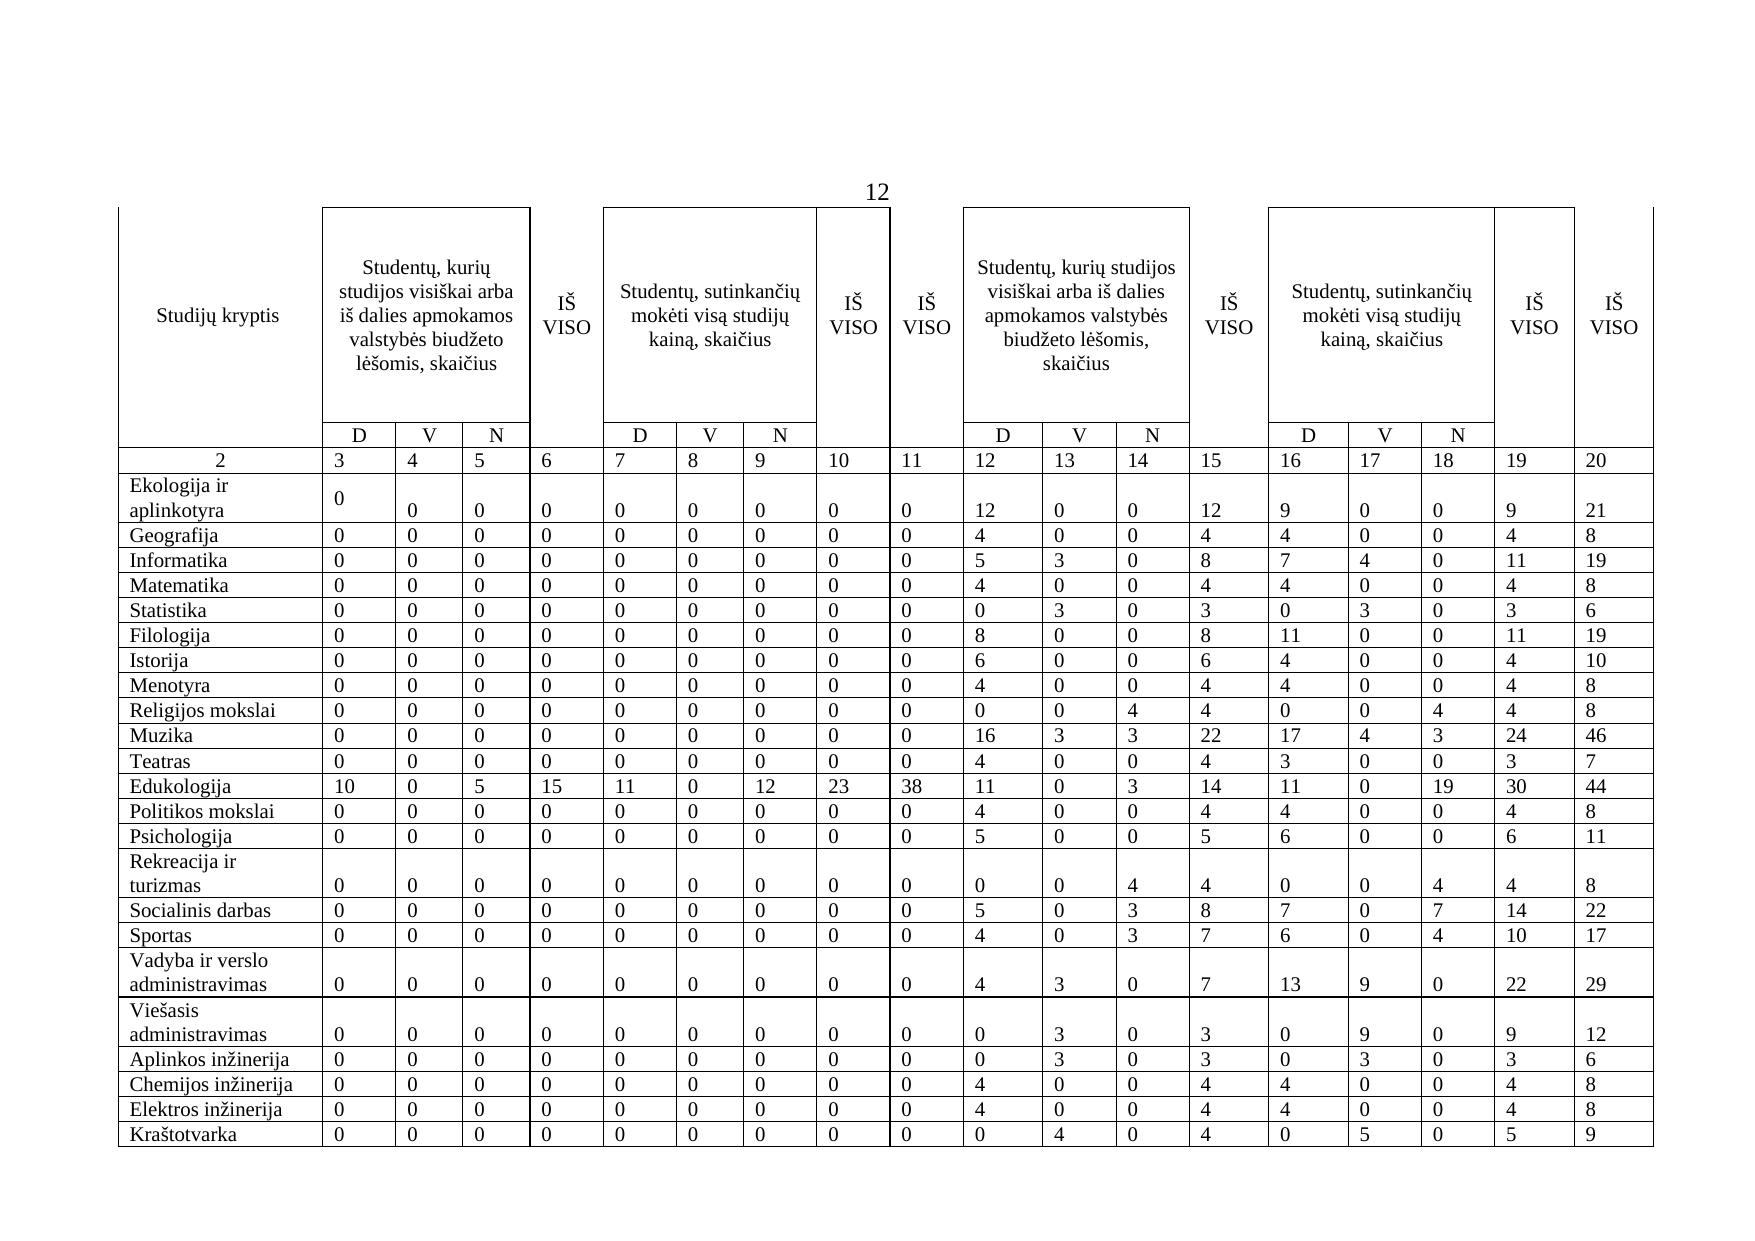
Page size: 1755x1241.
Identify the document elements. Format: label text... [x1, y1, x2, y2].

table_cell 0 [396, 598, 462, 622]
table_cell 0 [891, 698, 963, 722]
table_cell 4 [964, 948, 1042, 996]
table_cell 0 [1269, 598, 1348, 622]
table_cell 0 [396, 774, 462, 798]
table_cell 0 [891, 523, 963, 547]
table_cell 0 [1422, 474, 1494, 522]
table_cell [891, 422, 963, 447]
table_cell 0 [531, 698, 603, 722]
table_cell 0 [1043, 523, 1116, 547]
table_cell 8 [1190, 623, 1268, 647]
table_cell 3 [1043, 1047, 1116, 1071]
table_cell 6 [1575, 1047, 1653, 1071]
table_cell 0 [1043, 849, 1116, 897]
table_cell 0 [1117, 673, 1189, 697]
table_cell 4 [1043, 1122, 1116, 1146]
table_cell 0 [1269, 1122, 1348, 1146]
table_cell 0 [396, 749, 462, 773]
table_cell 3 [1190, 998, 1268, 1046]
table_cell 0 [891, 948, 963, 996]
table_cell 0 [396, 948, 462, 996]
table_cell 0 [817, 1097, 889, 1121]
table_cell Geografija [119, 523, 322, 547]
table_cell 6 [1575, 598, 1653, 622]
table_cell 3 [1269, 749, 1348, 773]
table_cell 11 [964, 774, 1042, 798]
table_cell 3 [1043, 598, 1116, 622]
table_cell 4 [964, 523, 1042, 547]
table_cell 0 [1269, 998, 1348, 1046]
table_cell 0 [891, 898, 963, 922]
table_cell 0 [323, 523, 395, 547]
table_cell 0 [1349, 799, 1421, 823]
table_cell 4 [1269, 1072, 1348, 1096]
table_cell 10 [1495, 923, 1574, 947]
table_cell 4 [1190, 673, 1268, 697]
table_cell 4 [964, 673, 1042, 697]
table_cell 0 [677, 598, 743, 622]
table_cell 0 [323, 724, 395, 747]
table_cell Politikos mokslai [119, 799, 322, 823]
table_cell 4 [1422, 698, 1494, 722]
table_cell 0 [463, 1122, 529, 1146]
table_cell 30 [1495, 774, 1574, 798]
table_cell 0 [1269, 1047, 1348, 1071]
table_cell 0 [463, 474, 529, 522]
table_cell V [396, 423, 462, 447]
table_cell 6 [964, 648, 1042, 672]
table_cell 0 [604, 573, 676, 597]
table_cell 6 [1495, 824, 1574, 848]
table_cell 0 [817, 923, 889, 947]
table_cell 12 [1190, 474, 1268, 522]
table_cell 0 [1422, 1097, 1494, 1121]
table_cell Menotyra [119, 673, 322, 697]
table_cell 3 [1043, 548, 1116, 572]
table_cell 0 [1043, 898, 1116, 922]
table_cell 0 [1422, 648, 1494, 672]
table_cell 0 [1349, 774, 1421, 798]
table_cell 0 [1422, 598, 1494, 622]
table_cell 0 [604, 523, 676, 547]
table_cell 0 [323, 1072, 395, 1096]
table_cell 0 [1043, 623, 1116, 647]
table_cell 4 [1269, 673, 1348, 697]
table_cell Religijos mokslai [119, 698, 322, 722]
table_cell V [677, 423, 743, 447]
table_cell 5 [964, 824, 1042, 848]
table_cell 4 [1349, 724, 1421, 747]
table_cell 9 [1349, 998, 1421, 1046]
table_cell Informatika [119, 548, 322, 572]
table_cell [531, 422, 603, 447]
table_cell 9 [744, 448, 816, 472]
table_cell 3 [1495, 598, 1574, 622]
table_cell 4 [964, 573, 1042, 597]
table_cell 3 [1117, 724, 1189, 747]
table_cell 3 [1117, 923, 1189, 947]
table_cell 0 [463, 998, 529, 1046]
table_cell 0 [396, 698, 462, 722]
table_cell 3 [1043, 998, 1116, 1046]
table_cell 0 [891, 598, 963, 622]
table_cell 0 [1349, 898, 1421, 922]
table_cell 8 [1575, 673, 1653, 697]
table_cell 4 [964, 923, 1042, 947]
table_cell 0 [531, 724, 603, 747]
table_cell 23 [817, 774, 889, 798]
table_cell 0 [891, 648, 963, 672]
table_cell 0 [531, 749, 603, 773]
table_cell 19 [1575, 548, 1653, 572]
table_cell 15 [531, 774, 603, 798]
table_cell 0 [817, 849, 889, 897]
table_cell 0 [396, 648, 462, 672]
table_cell 0 [1422, 749, 1494, 773]
table_cell Ekologija ir aplinkotyra [119, 474, 322, 522]
table_cell 0 [604, 648, 676, 672]
table_cell 14 [1190, 774, 1268, 798]
table_cell 0 [677, 898, 743, 922]
table_cell 0 [1117, 799, 1189, 823]
table_cell 0 [531, 799, 603, 823]
table_cell Sportas [119, 923, 322, 947]
table_cell 0 [891, 548, 963, 572]
table_cell 0 [744, 824, 816, 848]
table_cell 0 [463, 849, 529, 897]
table_cell 0 [1422, 673, 1494, 697]
table_cell 0 [531, 1097, 603, 1121]
table_cell 0 [1422, 548, 1494, 572]
table_cell 0 [1043, 698, 1116, 722]
table_cell D [964, 423, 1042, 447]
table_cell 3 [1495, 749, 1574, 773]
table_cell 0 [817, 1122, 889, 1146]
table_cell 2 [119, 448, 322, 472]
table_cell 7 [604, 448, 676, 472]
table_cell 0 [677, 799, 743, 823]
table_cell 4 [1117, 698, 1189, 722]
table_cell 3 [1043, 948, 1116, 996]
table_cell 0 [1269, 698, 1348, 722]
table_cell 0 [744, 898, 816, 922]
table_cell D [604, 423, 676, 447]
table_cell 0 [677, 623, 743, 647]
table_cell 7 [1269, 898, 1348, 922]
table_cell 0 [604, 1047, 676, 1071]
table_cell 0 [323, 623, 395, 647]
table_cell 3 [1349, 598, 1421, 622]
table_cell 21 [1575, 474, 1653, 522]
table_cell 4 [1495, 673, 1574, 697]
table_cell 3 [1495, 1047, 1574, 1071]
table_cell 0 [1043, 1072, 1116, 1096]
table_cell 0 [744, 648, 816, 672]
table_cell 0 [744, 724, 816, 747]
table_cell 0 [744, 1047, 816, 1071]
table_cell 0 [891, 1047, 963, 1071]
table_cell Socialinis darbas [119, 898, 322, 922]
table_cell 4 [1269, 648, 1348, 672]
table_cell 9 [1495, 474, 1574, 522]
table_cell 0 [891, 749, 963, 773]
table_cell Studentų, sutinkančių mokėti visą studijų kainą, skaičius [1269, 208, 1494, 422]
table_cell Istorija [119, 648, 322, 672]
table_cell 0 [604, 1072, 676, 1096]
table_cell 0 [604, 673, 676, 697]
table_cell Edukologija [119, 774, 322, 798]
table_cell 4 [1190, 1097, 1268, 1121]
table_cell [1575, 422, 1653, 447]
table_cell 6 [1269, 923, 1348, 947]
table_cell IŠ VISO [891, 207, 963, 422]
table_cell V [1043, 423, 1116, 447]
table_cell 0 [744, 673, 816, 697]
table_cell 0 [531, 474, 603, 522]
table_cell 6 [531, 448, 603, 472]
table_cell 0 [677, 474, 743, 522]
table_cell 0 [396, 474, 462, 522]
table_cell 0 [1422, 824, 1494, 848]
table_cell D [323, 423, 395, 447]
table_cell 0 [323, 948, 395, 996]
table_cell 16 [964, 724, 1042, 747]
table_cell 0 [531, 998, 603, 1046]
table_cell 0 [463, 673, 529, 697]
table_cell 4 [1495, 1097, 1574, 1121]
table_cell 12 [1575, 998, 1653, 1046]
table_cell 0 [1269, 849, 1348, 897]
table_cell N [744, 423, 816, 447]
table_cell 0 [744, 923, 816, 947]
table_cell 0 [396, 898, 462, 922]
table_cell 10 [323, 774, 395, 798]
table_cell 4 [1190, 698, 1268, 722]
table_cell 0 [531, 648, 603, 672]
table_cell IŠ VISO [1495, 208, 1574, 422]
table_cell 11 [1495, 548, 1574, 572]
table_cell 0 [396, 799, 462, 823]
table_cell 0 [531, 1047, 603, 1071]
table_cell 4 [1495, 698, 1574, 722]
table_cell 0 [604, 698, 676, 722]
table_cell 14 [1117, 448, 1189, 472]
table_cell 0 [891, 849, 963, 897]
table_cell 0 [1422, 1072, 1494, 1096]
table_cell 0 [396, 724, 462, 747]
table_cell 0 [964, 1047, 1042, 1071]
table_cell 3 [1190, 598, 1268, 622]
table_cell 0 [744, 749, 816, 773]
table_cell 0 [463, 648, 529, 672]
table_cell Rekreacija ir turizmas [119, 849, 322, 897]
table_cell N [463, 423, 529, 447]
table_cell 0 [1349, 523, 1421, 547]
table_cell 0 [1349, 1072, 1421, 1096]
table_cell [119, 422, 322, 447]
table_cell 0 [323, 799, 395, 823]
table_cell 13 [1269, 948, 1348, 996]
table_cell 0 [1043, 648, 1116, 672]
table_cell 0 [1117, 623, 1189, 647]
table_cell 3 [1117, 774, 1189, 798]
table_cell 8 [1575, 799, 1653, 823]
table_cell 0 [677, 923, 743, 947]
table_cell Statistika [119, 598, 322, 622]
table_cell 0 [463, 548, 529, 572]
table_cell Studentų, kurių studijos visiškai arba iš dalies apmokamos valstybės biudžeto lėšomis, skaičius [964, 208, 1189, 422]
table_cell 0 [1422, 1047, 1494, 1071]
table_cell Chemijos inžinerija [119, 1072, 322, 1096]
table_cell 16 [1269, 448, 1348, 472]
table_cell 0 [1117, 824, 1189, 848]
table_cell 3 [323, 448, 395, 472]
table_cell 4 [1495, 799, 1574, 823]
table_cell 14 [1495, 898, 1574, 922]
table_cell 0 [891, 474, 963, 522]
table_cell 0 [463, 698, 529, 722]
table_cell 0 [1043, 673, 1116, 697]
table_cell 4 [1495, 849, 1574, 897]
table_cell 0 [817, 573, 889, 597]
table_cell 0 [744, 598, 816, 622]
table_cell 0 [323, 573, 395, 597]
table_cell 0 [1043, 474, 1116, 522]
table_cell 0 [964, 998, 1042, 1046]
table_cell 0 [964, 849, 1042, 897]
table_cell 0 [1043, 1097, 1116, 1121]
table_cell 0 [1117, 573, 1189, 597]
table_cell 8 [964, 623, 1042, 647]
table_cell 0 [396, 824, 462, 848]
table_cell 0 [463, 898, 529, 922]
table_cell 0 [817, 623, 889, 647]
table_cell 18 [1422, 448, 1494, 472]
table_cell 0 [677, 1122, 743, 1146]
table_cell D [1269, 423, 1348, 447]
table_cell 0 [744, 849, 816, 897]
table_cell 4 [1190, 749, 1268, 773]
table_cell 0 [463, 724, 529, 747]
table_cell 0 [817, 548, 889, 572]
table_cell 19 [1422, 774, 1494, 798]
table_cell 0 [744, 1097, 816, 1121]
table_cell 4 [1422, 923, 1494, 947]
table_cell 0 [744, 548, 816, 572]
table_cell 0 [677, 998, 743, 1046]
table_cell 0 [1349, 824, 1421, 848]
table_cell 0 [323, 598, 395, 622]
table_cell 4 [1190, 573, 1268, 597]
table_cell 0 [744, 1072, 816, 1096]
table_cell 4 [1495, 523, 1574, 547]
table_cell 0 [1117, 1122, 1189, 1146]
table_cell IŠ VISO [531, 207, 603, 422]
table_cell 0 [463, 623, 529, 647]
table_cell N [1117, 423, 1189, 447]
table_cell 0 [1349, 749, 1421, 773]
table_cell 4 [1269, 523, 1348, 547]
table_cell 0 [744, 523, 816, 547]
table_cell 12 [964, 474, 1042, 522]
table_cell 0 [677, 749, 743, 773]
table_cell IŠ VISO [1190, 207, 1268, 422]
table_cell 22 [1575, 898, 1653, 922]
table_cell 0 [964, 698, 1042, 722]
table_cell 0 [396, 623, 462, 647]
table_cell 17 [1349, 448, 1421, 472]
table_cell 17 [1575, 923, 1653, 947]
table_cell 0 [396, 573, 462, 597]
table_cell 0 [817, 749, 889, 773]
table_cell 0 [396, 849, 462, 897]
table_cell 0 [323, 749, 395, 773]
table_cell 0 [531, 948, 603, 996]
table_cell 0 [817, 898, 889, 922]
table_cell 0 [1043, 749, 1116, 773]
table_cell 0 [677, 724, 743, 747]
table_cell 0 [817, 673, 889, 697]
table_cell 0 [323, 898, 395, 922]
table_cell 5 [1349, 1122, 1421, 1146]
table_cell 0 [891, 1097, 963, 1121]
table_cell 13 [1043, 448, 1116, 472]
table_cell 11 [1575, 824, 1653, 848]
table_cell 0 [396, 1047, 462, 1071]
table_cell 8 [677, 448, 743, 472]
table_cell 0 [1117, 523, 1189, 547]
table_cell 0 [1422, 1122, 1494, 1146]
table_cell 0 [1349, 648, 1421, 672]
table_cell 0 [1043, 923, 1116, 947]
table_cell 44 [1575, 774, 1653, 798]
table_cell 11 [1495, 623, 1574, 647]
table_cell 11 [604, 774, 676, 798]
table_cell 0 [891, 998, 963, 1046]
table_cell 0 [463, 598, 529, 622]
table_cell 5 [463, 448, 529, 472]
table_cell 8 [1575, 1072, 1653, 1096]
table_cell 4 [964, 1072, 1042, 1096]
table_cell 0 [463, 824, 529, 848]
table_cell 0 [396, 1122, 462, 1146]
table_cell 0 [1117, 648, 1189, 672]
table_cell 8 [1190, 898, 1268, 922]
table_cell 4 [1269, 573, 1348, 597]
table_cell 0 [396, 523, 462, 547]
table_cell 0 [817, 598, 889, 622]
table_cell [1495, 422, 1574, 447]
table_cell 3 [1117, 898, 1189, 922]
table_cell Psichologija [119, 824, 322, 848]
table_cell 5 [463, 774, 529, 798]
table_cell 9 [1575, 1122, 1653, 1146]
table_cell 9 [1349, 948, 1421, 996]
table_cell 9 [1495, 998, 1574, 1046]
table_cell 0 [817, 648, 889, 672]
table_cell 0 [463, 523, 529, 547]
table_cell 22 [1190, 724, 1268, 747]
table_cell IŠ VISO [817, 208, 889, 422]
table_cell 0 [1349, 849, 1421, 897]
table_cell 0 [604, 799, 676, 823]
table_cell 0 [1349, 1097, 1421, 1121]
table_cell 0 [604, 923, 676, 947]
table_cell 0 [1117, 474, 1189, 522]
table_cell 0 [1422, 998, 1494, 1046]
table_cell 9 [1269, 474, 1348, 522]
table_cell 0 [677, 1072, 743, 1096]
table_cell 0 [891, 623, 963, 647]
table_cell Kraštotvarka [119, 1122, 322, 1146]
table_cell 4 [1190, 799, 1268, 823]
table_cell 0 [1117, 598, 1189, 622]
table_cell Studijų kryptis [119, 207, 322, 422]
table_cell 0 [1349, 623, 1421, 647]
table_cell Elektros inžinerija [119, 1097, 322, 1121]
table_cell 19 [1495, 448, 1574, 472]
table_cell 0 [891, 923, 963, 947]
table_cell 0 [891, 824, 963, 848]
table_cell N [1422, 423, 1494, 447]
table_cell 0 [1422, 799, 1494, 823]
table_cell 0 [891, 799, 963, 823]
table_cell 10 [817, 448, 889, 472]
table_cell 0 [744, 799, 816, 823]
table_cell 10 [1575, 648, 1653, 672]
table_cell 8 [1575, 698, 1653, 722]
table_cell 8 [1190, 548, 1268, 572]
table_cell 4 [1422, 849, 1494, 897]
table_cell 15 [1190, 448, 1268, 472]
table_cell 0 [1422, 573, 1494, 597]
table_cell 0 [744, 998, 816, 1046]
table_cell 0 [396, 548, 462, 572]
table_cell 0 [677, 1047, 743, 1071]
table_cell Filologija [119, 623, 322, 647]
table_cell Studentų, sutinkančių mokėti visą studijų kainą, skaičius [604, 208, 816, 422]
table_cell 0 [396, 673, 462, 697]
table_cell 0 [323, 998, 395, 1046]
table_cell 11 [891, 448, 963, 472]
table_cell 0 [604, 623, 676, 647]
table_cell 0 [531, 1072, 603, 1096]
table_cell 4 [1495, 573, 1574, 597]
table_cell 0 [1422, 623, 1494, 647]
table_cell [1190, 422, 1268, 447]
table_cell 0 [604, 948, 676, 996]
table_cell 7 [1190, 923, 1268, 947]
table_cell 0 [604, 1097, 676, 1121]
table_cell 0 [396, 923, 462, 947]
table_cell 0 [323, 824, 395, 848]
table_cell 0 [817, 1047, 889, 1071]
table_cell 0 [1349, 573, 1421, 597]
table_cell 0 [604, 548, 676, 572]
table_cell 0 [817, 1072, 889, 1096]
table_cell 0 [604, 849, 676, 897]
table_cell 0 [463, 1047, 529, 1071]
table_cell 7 [1190, 948, 1268, 996]
table_cell 0 [463, 948, 529, 996]
table_cell 0 [396, 998, 462, 1046]
table_cell 0 [604, 998, 676, 1046]
table_cell 0 [1117, 948, 1189, 996]
table_cell 3 [1043, 724, 1116, 747]
table_cell 0 [463, 573, 529, 597]
table_cell 0 [1043, 573, 1116, 597]
table_cell 0 [677, 1097, 743, 1121]
table_cell 0 [1117, 998, 1189, 1046]
table_cell 0 [323, 673, 395, 697]
table_cell 4 [1495, 1072, 1574, 1096]
table_cell 0 [323, 648, 395, 672]
table_cell 6 [1190, 648, 1268, 672]
table_cell 4 [1349, 548, 1421, 572]
table_cell 3 [1349, 1047, 1421, 1071]
table_cell 3 [1190, 1047, 1268, 1071]
table_cell 0 [604, 474, 676, 522]
table_cell 0 [323, 1097, 395, 1121]
table_cell 0 [396, 1097, 462, 1121]
table_cell 0 [604, 749, 676, 773]
table_cell 20 [1575, 448, 1653, 472]
table_cell 0 [677, 948, 743, 996]
table_cell 0 [531, 849, 603, 897]
table_cell IŠ VISO [1575, 207, 1653, 422]
table_cell 0 [1422, 523, 1494, 547]
table_cell 0 [463, 923, 529, 947]
table_cell 0 [1117, 749, 1189, 773]
table_cell 0 [817, 724, 889, 747]
table_cell 0 [817, 998, 889, 1046]
table_cell 0 [891, 1122, 963, 1146]
table_cell 0 [744, 573, 816, 597]
table_cell 0 [463, 1072, 529, 1096]
table_cell 0 [817, 824, 889, 848]
table_cell 0 [1349, 673, 1421, 697]
table_cell 0 [531, 598, 603, 622]
table_cell 0 [677, 673, 743, 697]
table_cell 0 [677, 548, 743, 572]
table_cell 0 [891, 673, 963, 697]
table_cell 0 [323, 923, 395, 947]
table_cell 8 [1575, 573, 1653, 597]
table_cell 0 [396, 1072, 462, 1096]
table_cell 5 [1495, 1122, 1574, 1146]
table_cell 0 [463, 1097, 529, 1121]
table_cell 29 [1575, 948, 1653, 996]
table_cell 0 [677, 573, 743, 597]
table_cell [817, 422, 889, 447]
table_cell 4 [1190, 1122, 1268, 1146]
table_cell Muzika [119, 724, 322, 747]
table_cell 0 [604, 598, 676, 622]
table_cell 0 [531, 548, 603, 572]
table_cell 0 [531, 573, 603, 597]
table_cell 0 [817, 799, 889, 823]
table_cell 8 [1575, 849, 1653, 897]
table_cell Vadyba ir verslo administravimas [119, 948, 322, 996]
table_cell 4 [1269, 1097, 1348, 1121]
table_cell 5 [964, 898, 1042, 922]
table_cell 0 [531, 1122, 603, 1146]
table_cell 0 [463, 799, 529, 823]
table_cell 0 [677, 648, 743, 672]
table_cell 5 [964, 548, 1042, 572]
table_cell 17 [1269, 724, 1348, 747]
table_cell Viešasis administravimas [119, 998, 322, 1046]
table_cell 0 [1349, 698, 1421, 722]
table_cell 19 [1575, 623, 1653, 647]
table_cell 24 [1495, 724, 1574, 747]
table_cell 0 [677, 523, 743, 547]
table_cell 0 [531, 923, 603, 947]
table_cell 0 [531, 824, 603, 848]
table_cell 0 [604, 824, 676, 848]
table_cell 0 [744, 1122, 816, 1146]
table_cell 0 [604, 898, 676, 922]
table_cell 0 [323, 1047, 395, 1071]
table_cell 0 [677, 824, 743, 848]
table_cell 0 [323, 474, 395, 522]
table_cell 0 [531, 673, 603, 697]
table_cell 4 [1117, 849, 1189, 897]
table_cell 12 [744, 774, 816, 798]
table_cell 8 [1575, 1097, 1653, 1121]
table_cell 4 [1190, 1072, 1268, 1096]
table_cell 0 [323, 1122, 395, 1146]
table_cell 0 [1043, 774, 1116, 798]
table_cell 0 [744, 474, 816, 522]
table_cell 6 [1269, 824, 1348, 848]
table_cell 0 [677, 849, 743, 897]
table_cell Teatras [119, 749, 322, 773]
table_cell 38 [891, 774, 963, 798]
table_cell 0 [964, 598, 1042, 622]
table_cell V [1349, 423, 1421, 447]
table_cell 4 [964, 1097, 1042, 1121]
table_cell 0 [1117, 1072, 1189, 1096]
table_cell 0 [891, 724, 963, 747]
table_cell 0 [964, 1122, 1042, 1146]
table_cell 7 [1422, 898, 1494, 922]
table_cell 3 [1422, 724, 1494, 747]
table_cell 7 [1575, 749, 1653, 773]
table_cell 0 [817, 948, 889, 996]
table_cell 0 [817, 474, 889, 522]
table_cell 0 [1349, 923, 1421, 947]
table_cell 0 [323, 548, 395, 572]
table_cell 0 [891, 1072, 963, 1096]
table_cell 0 [1043, 824, 1116, 848]
table_cell 4 [1190, 849, 1268, 897]
table_cell 0 [323, 698, 395, 722]
table_cell 5 [1190, 824, 1268, 848]
table_cell 7 [1269, 548, 1348, 572]
table_cell 4 [396, 448, 462, 472]
table_cell 12 [964, 448, 1042, 472]
table_cell 0 [604, 1122, 676, 1146]
table_cell 0 [531, 523, 603, 547]
table_cell 0 [744, 623, 816, 647]
table_cell Matematika [119, 573, 322, 597]
table_cell 0 [744, 948, 816, 996]
table_cell 4 [1495, 648, 1574, 672]
table_cell 4 [964, 799, 1042, 823]
table_cell 0 [531, 623, 603, 647]
table_cell 0 [677, 698, 743, 722]
table_cell 0 [604, 724, 676, 747]
table_cell 0 [323, 849, 395, 897]
table_cell 4 [964, 749, 1042, 773]
table_cell 0 [817, 698, 889, 722]
table_cell 0 [1422, 948, 1494, 996]
table_cell 0 [817, 523, 889, 547]
table_cell 11 [1269, 774, 1348, 798]
table_cell 22 [1495, 948, 1574, 996]
table_cell 0 [1117, 1097, 1189, 1121]
table_cell 0 [891, 573, 963, 597]
table_cell 8 [1575, 523, 1653, 547]
table_cell 4 [1190, 523, 1268, 547]
table_cell 0 [463, 749, 529, 773]
table_cell 0 [1349, 474, 1421, 522]
table_cell 0 [1043, 799, 1116, 823]
table_cell 0 [1117, 548, 1189, 572]
table_cell 11 [1269, 623, 1348, 647]
table_cell 0 [1117, 1047, 1189, 1071]
table_cell 46 [1575, 724, 1653, 747]
table_cell 4 [1269, 799, 1348, 823]
table_cell 0 [744, 698, 816, 722]
table_cell 0 [677, 774, 743, 798]
table_cell 0 [531, 898, 603, 922]
table_cell Aplinkos inžinerija [119, 1047, 322, 1071]
table_cell Studentų, kurių studijos visiškai arba iš dalies apmokamos valstybės biudžeto lėšomis, skaičius [323, 208, 529, 422]
